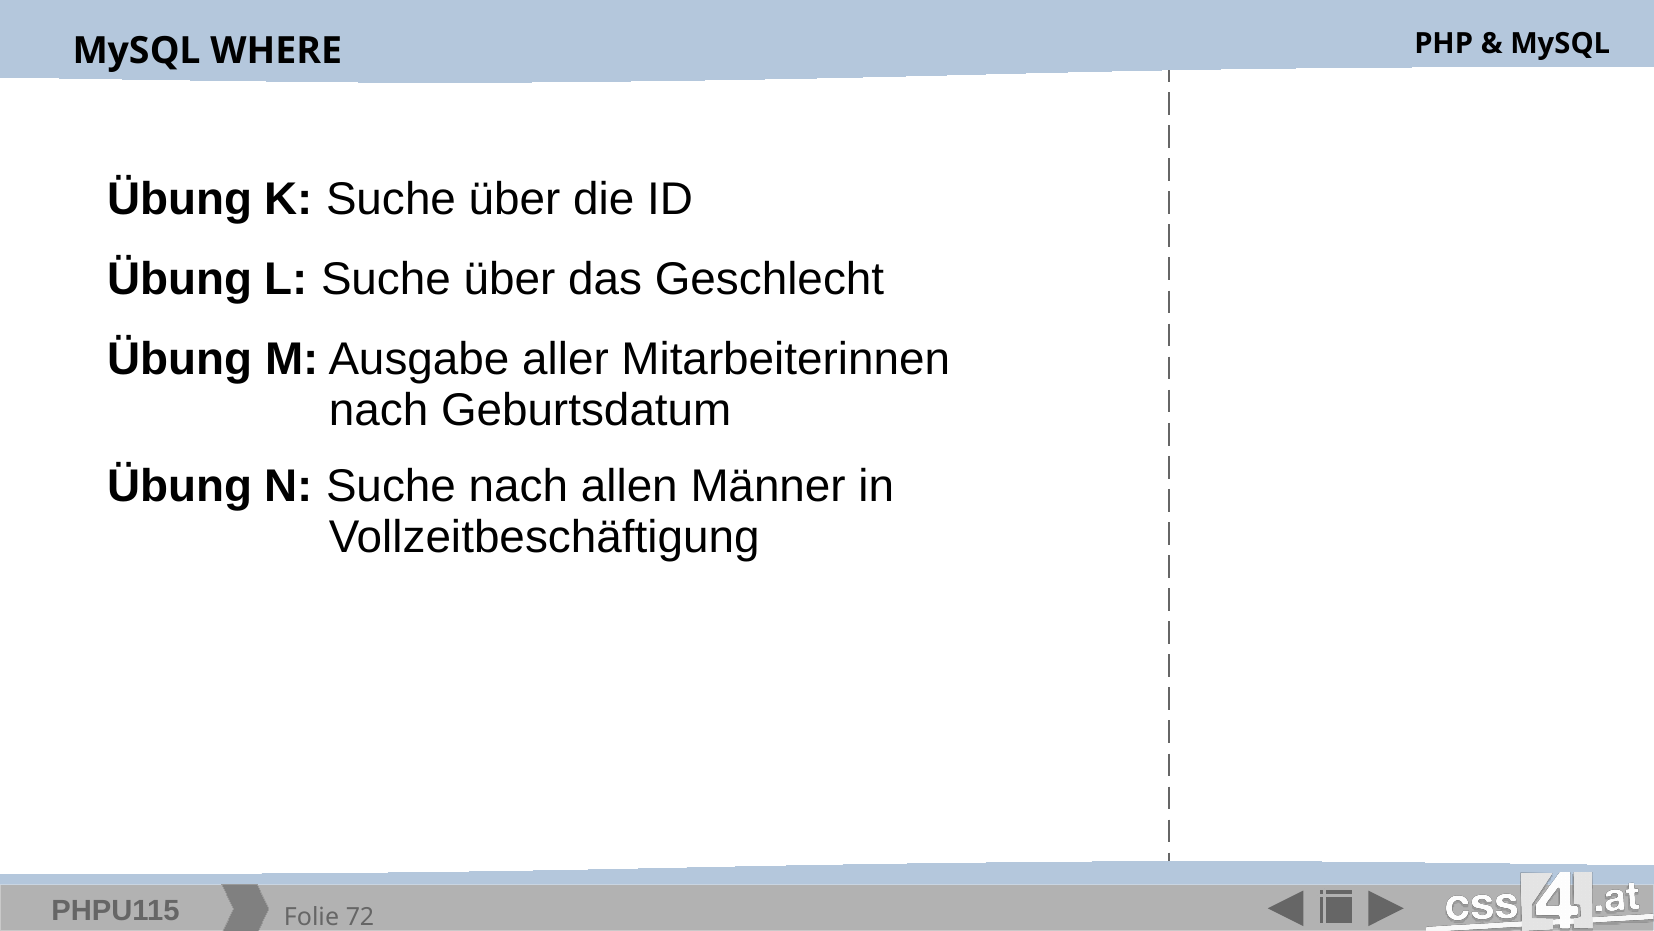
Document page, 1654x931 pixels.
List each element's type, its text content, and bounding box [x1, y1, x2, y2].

text_box [0, 861, 1654, 931]
text_box Übung L: Suche über das Geschlecht [92, 245, 1052, 312]
text_box PHPU115 [36, 886, 209, 931]
text_box Übung K: Suche über die ID [92, 165, 1052, 232]
text_box MySQL WHERE [57, 16, 416, 69]
text_box PHP & MySQL [1399, 15, 1631, 60]
text_box Übung N: Suche nach allen Männer in Vollzeitbeschäftigung [92, 452, 1052, 570]
text_box Übung M: Ausgabe aller Mitarbeiterinnen nach Geburtsdatum [92, 325, 1052, 443]
text_box [0, 0, 1654, 83]
picture [1426, 872, 1654, 931]
text_box Folie <Foliennummer> [269, 891, 542, 931]
